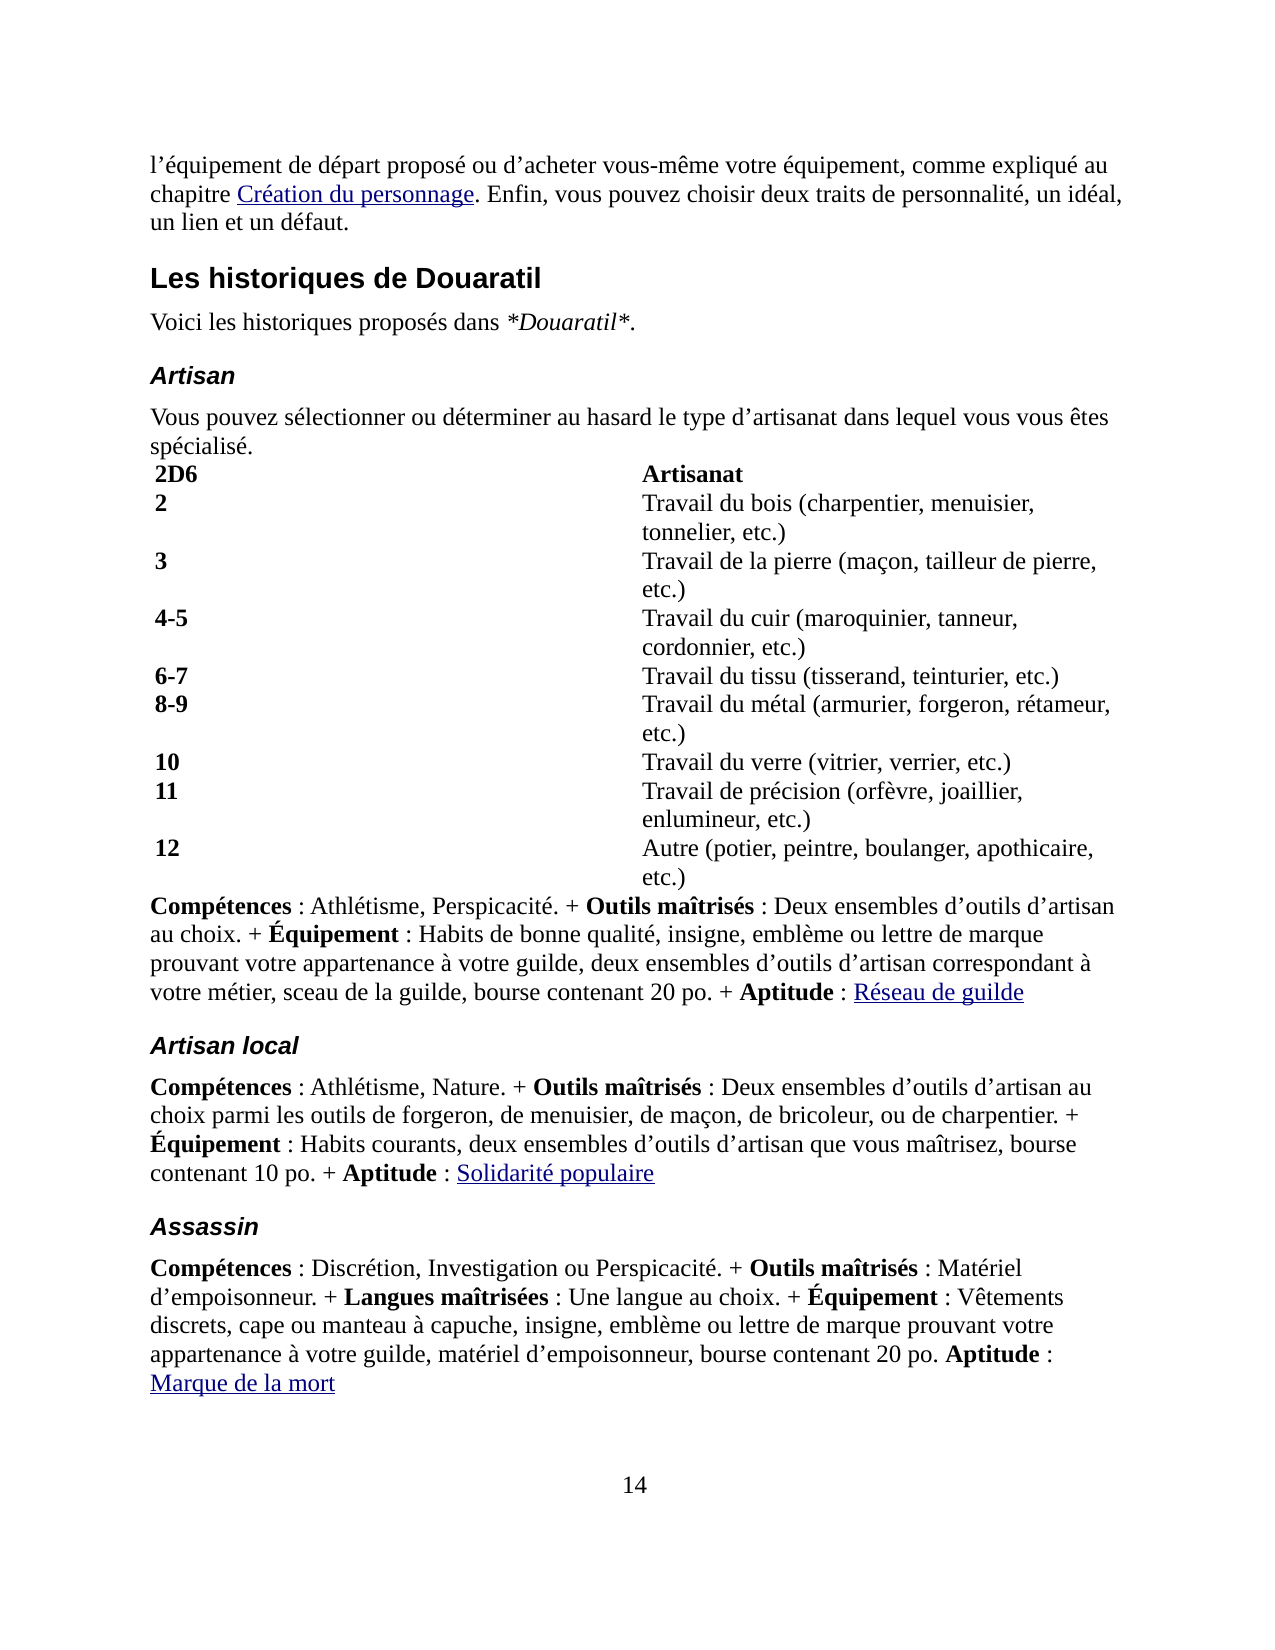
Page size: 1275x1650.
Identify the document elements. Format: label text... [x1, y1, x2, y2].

table_cell 12 [150, 833, 637, 891]
text Compétences : Discrétion, Investigation ou Perspicacité. + Outils maîtrisés : Matériel d’empoisonneur. + Langues maîtrisées : Une langue au choix. + Équipement : Vêtements discrets, cape ou manteau à capuche, insigne, emblème ou lettre de marque prouvant votre appartenance à votre guilde, matériel d’empoisonneur, bourse contenant 20 po. Aptitude : Marque de la mort [150, 1253, 1125, 1397]
table_cell 11 [150, 776, 637, 833]
table_cell 8-9 [150, 690, 637, 747]
table_cell Travail du cuir (maroquinier, tanneur, cordonnier, etc.) [638, 603, 1125, 661]
text l’équipement de départ proposé ou d’acheter vous-même votre équipement, comme expliqué au chapitre Création du personnage. Enfin, vous pouvez choisir deux traits de personnalité, un idéal, un lien et un défaut. [150, 150, 1125, 236]
text Voici les historiques proposés dans *Douaratil*. [150, 307, 1125, 336]
table_cell 2 [150, 488, 637, 546]
subtitle Les historiques de Douaratil [150, 261, 1125, 295]
subtitle Assassin [150, 1212, 1125, 1240]
subtitle Artisan [150, 361, 1125, 389]
table_cell Travail du métal (armurier, forgeron, rétameur, etc.) [638, 690, 1125, 747]
table_cell 6-7 [150, 661, 637, 689]
table_header 2D6 [150, 460, 637, 488]
table_header Artisanat [638, 460, 1125, 488]
table_cell 3 [150, 546, 637, 603]
table_cell Autre (potier, peintre, boulanger, apothicaire, etc.) [638, 833, 1125, 891]
table_cell Travail de précision (orfèvre, joaillier, enlumineur, etc.) [638, 776, 1125, 833]
text Compétences : Athlétisme, Perspicacité. + Outils maîtrisés : Deux ensembles d’outils d’artisan au choix. + Équipement : Habits de bonne qualité, insigne, emblème ou lettre de marque prouvant votre appartenance à votre guilde, deux ensembles d’outils d’artisan correspondant à votre métier, sceau de la guilde, bourse contenant 20 po. + Aptitude : Réseau de guilde [150, 891, 1125, 1006]
table_cell 4-5 [150, 603, 637, 661]
table_cell 10 [150, 747, 637, 776]
table_cell Travail de la pierre (maçon, tailleur de pierre, etc.) [638, 546, 1125, 603]
table_cell Travail du bois (charpentier, menuisier, tonnelier, etc.) [638, 488, 1125, 546]
table_cell Travail du verre (vitrier, verrier, etc.) [638, 747, 1125, 776]
text Vous pouvez sélectionner ou déterminer au hasard le type d’artisanat dans lequel vous vous êtes spécialisé. [150, 402, 1125, 459]
text Compétences : Athlétisme, Nature. + Outils maîtrisés : Deux ensembles d’outils d’artisan au choix parmi les outils de forgeron, de menuisier, de maçon, de bricoleur, ou de charpentier. + Équipement : Habits courants, deux ensembles d’outils d’artisan que vous maîtrisez, bourse contenant 10 po. + Aptitude : Solidarité populaire [150, 1072, 1125, 1187]
subtitle Artisan local [150, 1031, 1125, 1059]
table_cell Travail du tissu (tisserand, teinturier, etc.) [638, 661, 1125, 689]
